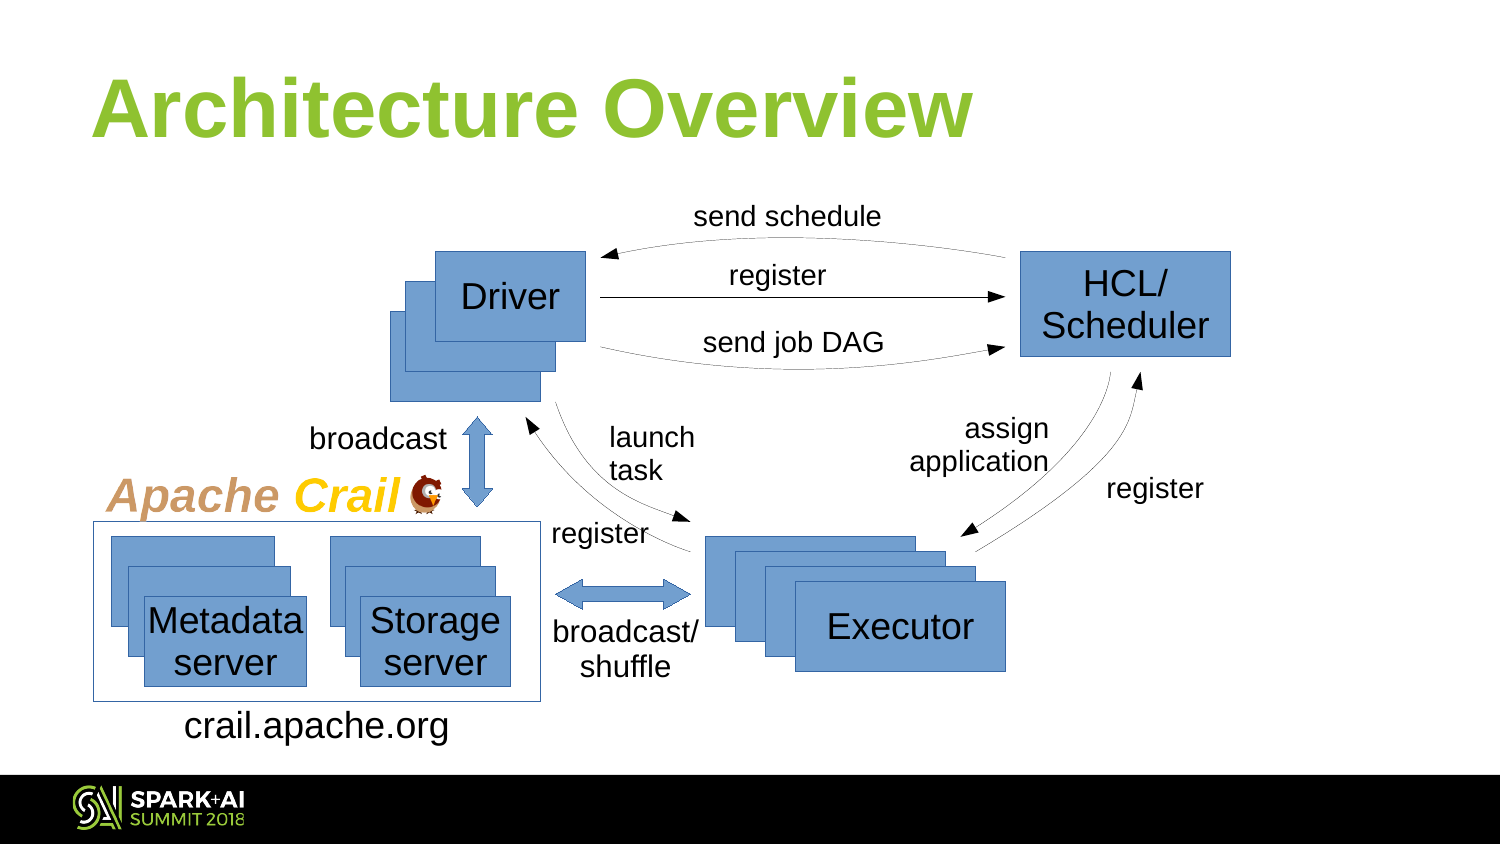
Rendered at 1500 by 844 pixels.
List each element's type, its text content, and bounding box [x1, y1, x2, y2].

text_box HCL/ Scheduler [1020, 251, 1231, 357]
text_box [555, 579, 691, 607]
text_box [111, 536, 291, 657]
text_box [330, 536, 496, 657]
text_box [462, 416, 493, 507]
text_box send schedule [678, 192, 898, 240]
text_box Driver [435, 251, 586, 342]
text_box register [536, 510, 665, 558]
title Architecture Overview [75, 33, 1426, 175]
text_box register [1091, 465, 1220, 513]
text_box send job DAG [688, 318, 901, 367]
text_box assign application [894, 405, 1065, 486]
picture [102, 468, 444, 522]
text_box [705, 536, 976, 657]
text_box launch task [594, 414, 719, 495]
text_box [390, 281, 556, 402]
text_box broadcast [294, 414, 463, 464]
text_box register [714, 251, 842, 300]
text_box Metadata server [144, 596, 307, 687]
text_box Storage server [360, 596, 511, 687]
text_box crail.apache.org [93, 701, 541, 751]
text_box Executor [795, 581, 1006, 672]
text_box broadcast/ shuffle [537, 607, 715, 692]
